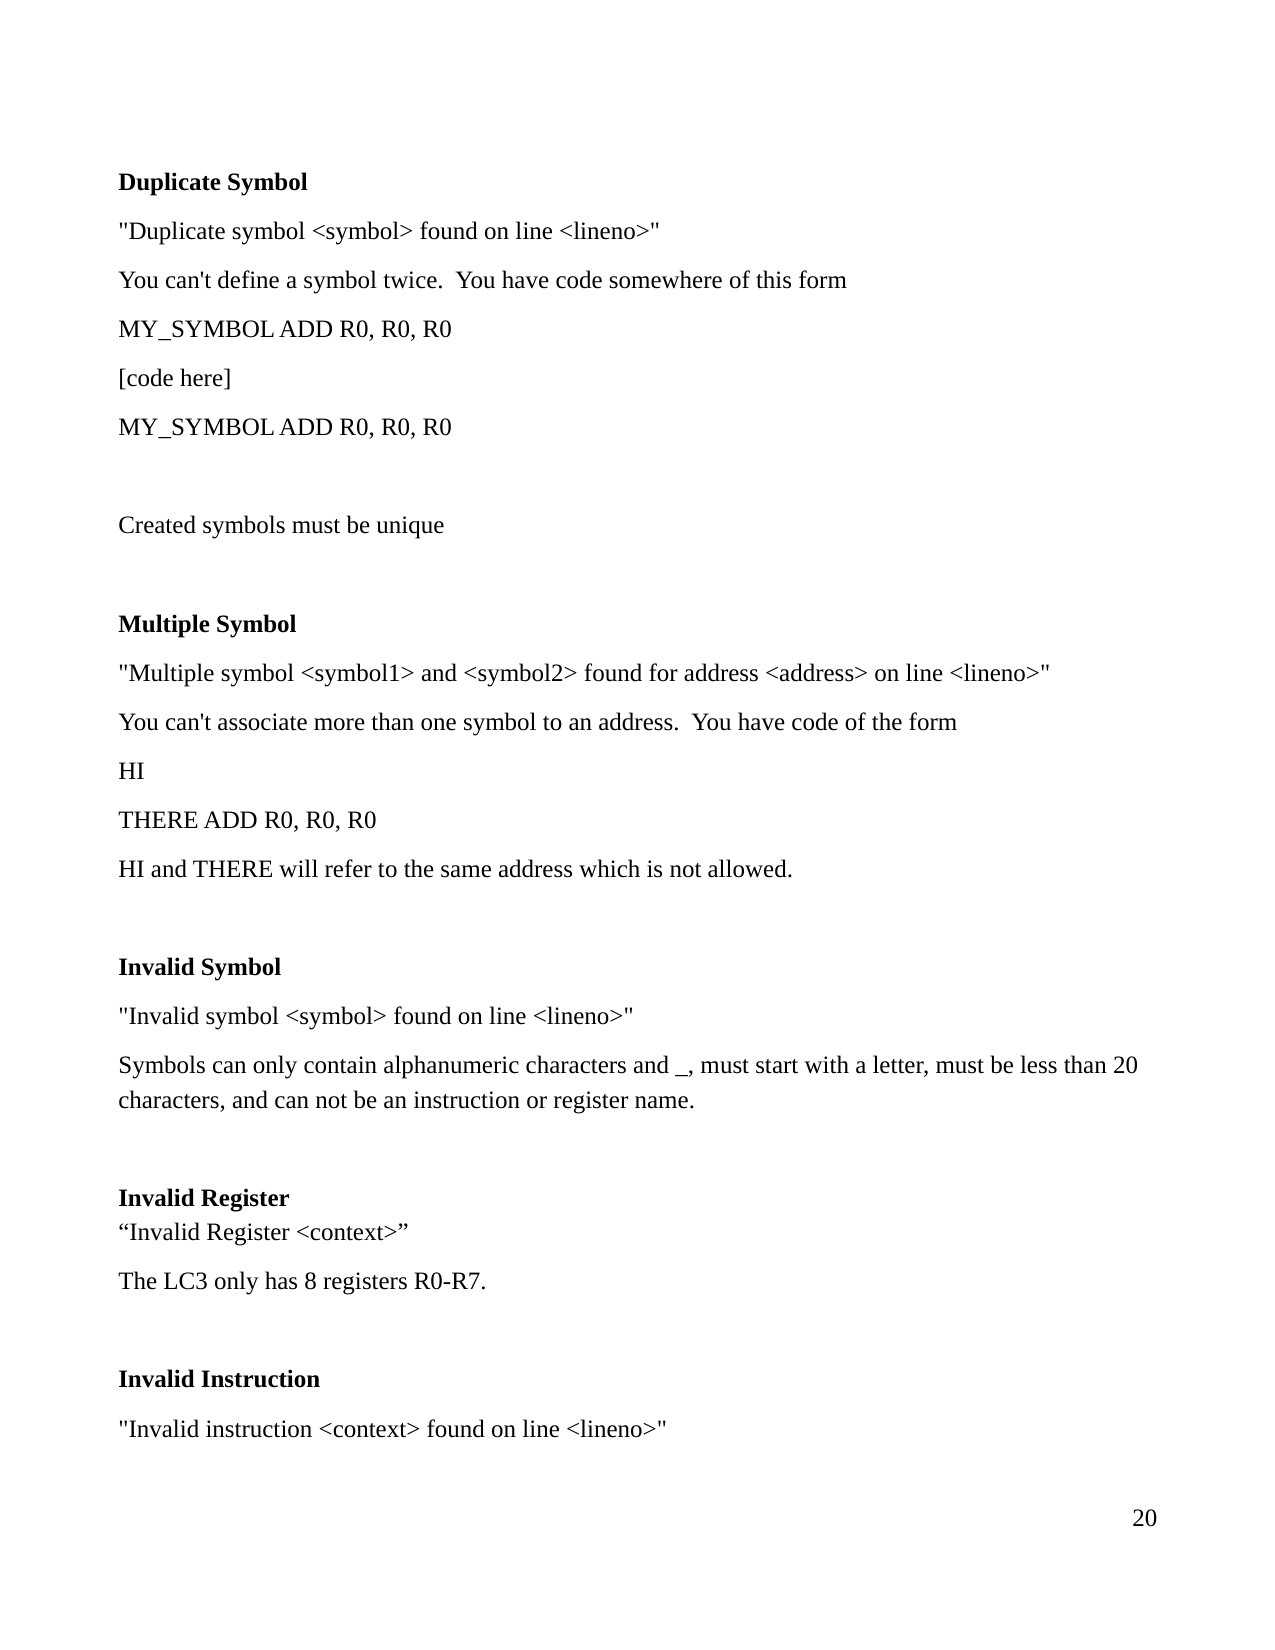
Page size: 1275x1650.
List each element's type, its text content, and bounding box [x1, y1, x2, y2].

text HI and THERE will refer to the same address which is not allowed. [118, 854, 1157, 883]
text You can't associate more than one symbol to an address. You have code of the form [118, 707, 1157, 736]
text Duplicate Symbol [118, 167, 1157, 196]
text Created symbols must be unique [118, 511, 1157, 539]
text "Invalid instruction <context> found on line <lineno>" [118, 1414, 1157, 1442]
text HI [118, 756, 1157, 785]
text Invalid Instruction [118, 1364, 1157, 1393]
text The LC3 only has 8 registers R0-R7. [118, 1266, 1157, 1295]
text "Duplicate symbol <symbol> found on line <lineno>" [118, 216, 1157, 245]
text Invalid Symbol [118, 952, 1157, 981]
text "Invalid symbol <symbol> found on line <lineno>" [118, 1001, 1157, 1030]
text [code here] [118, 363, 1157, 392]
text Multiple Symbol [118, 609, 1157, 637]
text You can't define a symbol twice. You have code somewhere of this form [118, 265, 1157, 294]
text MY_SYMBOL ADD R0, R0, R0 [118, 412, 1157, 441]
text MY_SYMBOL ADD R0, R0, R0 [118, 314, 1157, 343]
text Symbols can only contain alphanumeric characters and _, must start with a letter, must be less than 20 characters, and can not be an instruction or register name. [118, 1050, 1157, 1113]
text THERE ADD R0, R0, R0 [118, 805, 1157, 834]
text "Multiple symbol <symbol1> and <symbol2> found for address <address> on line <lineno>" [118, 658, 1157, 687]
text Invalid Register “Invalid Register <context>” [118, 1183, 1157, 1246]
